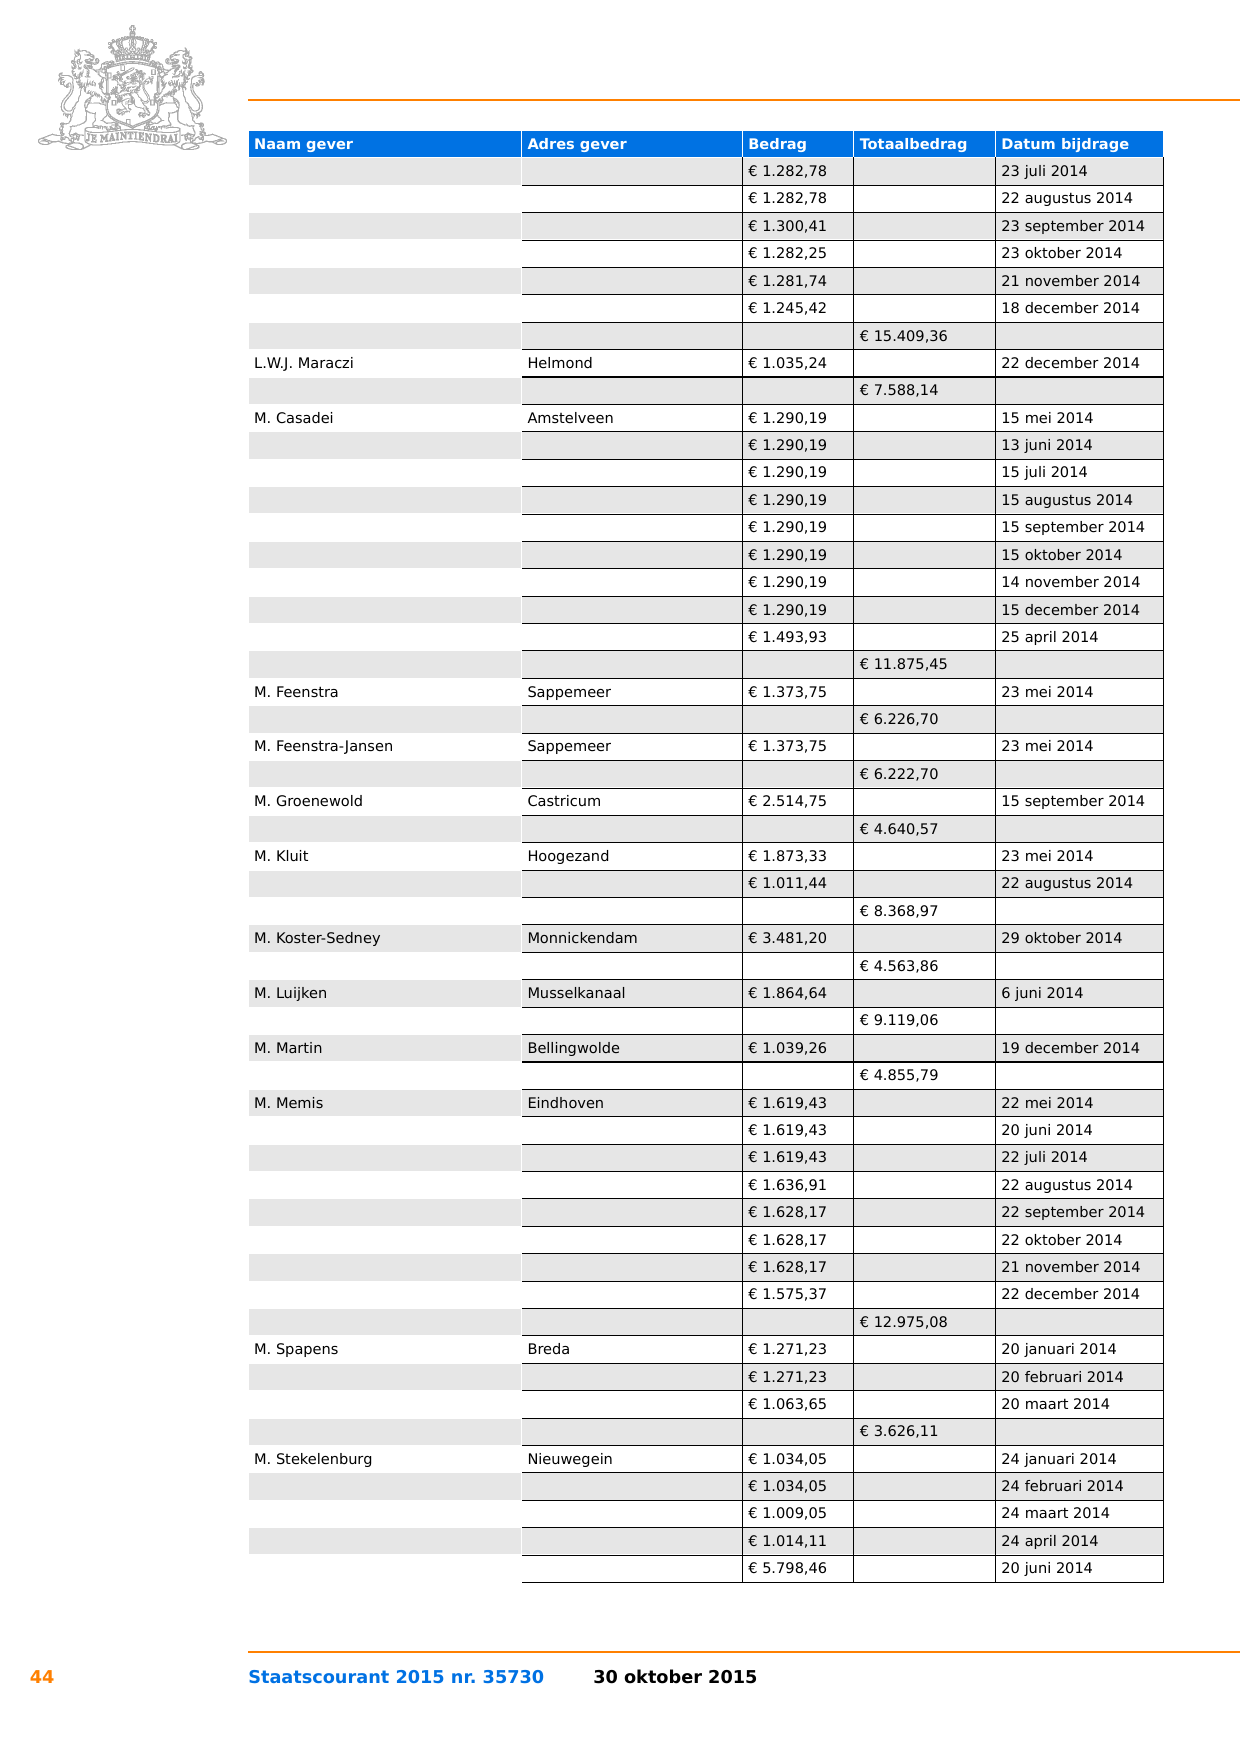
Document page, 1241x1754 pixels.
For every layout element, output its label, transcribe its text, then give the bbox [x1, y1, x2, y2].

table_cell [743, 898, 853, 924]
table_cell € 1.063,65 [743, 1391, 853, 1417]
table_cell € 1.290,19 [743, 405, 853, 431]
table_cell € 1.034,05 [743, 1446, 853, 1472]
table_cell [249, 378, 521, 404]
table_cell € 4.563,86 [854, 953, 995, 979]
table_cell [249, 158, 521, 185]
table_cell [854, 515, 995, 541]
table_cell [854, 213, 995, 239]
table_cell [522, 1254, 742, 1281]
table_cell [854, 1090, 995, 1116]
table_cell [522, 1063, 742, 1089]
table_cell € 1.034,05 [743, 1473, 853, 1500]
table_cell 20 juni 2014 [996, 1556, 1163, 1582]
table_cell € 1.290,19 [743, 487, 853, 513]
table_cell [854, 1035, 995, 1061]
table_cell [854, 1282, 995, 1308]
table_cell [522, 1528, 742, 1554]
table_cell [854, 624, 995, 650]
table_cell [743, 378, 853, 404]
table_cell [996, 1419, 1163, 1445]
table_cell € 1.290,19 [743, 460, 853, 486]
table_cell € 1.035,24 [743, 350, 853, 376]
table_cell [249, 1391, 521, 1417]
table_cell 25 april 2014 [996, 624, 1163, 650]
table_cell [996, 378, 1163, 404]
table_cell [854, 1473, 995, 1500]
table_cell [522, 1145, 742, 1171]
table_cell [854, 569, 995, 596]
table_cell [249, 761, 521, 787]
table_cell [249, 213, 521, 239]
table_cell 23 mei 2014 [996, 679, 1163, 705]
table_cell 21 november 2014 [996, 1254, 1163, 1281]
table_header Bedrag [743, 131, 853, 157]
table_cell [522, 186, 742, 212]
table_cell [249, 569, 521, 596]
table_cell [249, 487, 521, 513]
table_cell [522, 460, 742, 486]
table_cell 20 januari 2014 [996, 1336, 1163, 1363]
table_cell [522, 432, 742, 459]
table_cell [854, 1528, 995, 1554]
table_cell € 5.798,46 [743, 1556, 853, 1582]
table_cell € 1.290,19 [743, 515, 853, 541]
table_cell [522, 569, 742, 596]
table_cell 23 oktober 2014 [996, 241, 1163, 267]
table_cell [522, 1008, 742, 1034]
table_cell M. Groenewold [249, 789, 521, 815]
table_cell [249, 186, 521, 212]
table_cell [522, 241, 742, 267]
table_cell [854, 542, 995, 568]
table_cell M. Luijken [249, 980, 521, 1007]
table_cell € 1.290,19 [743, 542, 853, 568]
table_cell [522, 1473, 742, 1500]
table_cell [522, 761, 742, 787]
table_cell [249, 432, 521, 459]
table_cell [743, 1309, 853, 1335]
table_cell [854, 1199, 995, 1226]
table_cell € 1.373,75 [743, 679, 853, 705]
table_cell [249, 268, 521, 294]
table_cell [854, 1336, 995, 1363]
table_cell 23 mei 2014 [996, 843, 1163, 869]
table_cell [249, 624, 521, 650]
table_cell Sappemeer [522, 734, 742, 760]
table_cell 22 augustus 2014 [996, 1172, 1163, 1198]
table_header Totaalbedrag [854, 131, 995, 157]
table_cell [522, 1501, 742, 1527]
table_cell [854, 241, 995, 267]
table_cell [854, 460, 995, 486]
table_cell [522, 213, 742, 239]
table_header Datum bijdrage [996, 131, 1163, 157]
table_cell € 1.619,43 [743, 1117, 853, 1143]
table_cell 24 januari 2014 [996, 1446, 1163, 1472]
table_cell [249, 241, 521, 267]
table_cell € 15.409,36 [854, 323, 995, 349]
table_cell [854, 432, 995, 459]
table_cell € 1.300,41 [743, 213, 853, 239]
table_cell € 4.640,57 [854, 816, 995, 842]
table_cell [249, 651, 521, 678]
table_cell M. Casadei [249, 405, 521, 431]
table_cell € 11.875,45 [854, 651, 995, 678]
table_cell [996, 816, 1163, 842]
table_cell [249, 1364, 521, 1390]
table_cell [522, 1391, 742, 1417]
table_cell 22 mei 2014 [996, 1090, 1163, 1116]
table_cell [249, 1063, 521, 1089]
table_cell € 1.873,33 [743, 843, 853, 869]
table_cell € 1.271,23 [743, 1364, 853, 1390]
table_cell [854, 1227, 995, 1253]
table_header Adres gever [522, 131, 742, 157]
table_cell € 1.373,75 [743, 734, 853, 760]
table_cell [996, 761, 1163, 787]
table_cell 15 september 2014 [996, 515, 1163, 541]
table_cell 15 september 2014 [996, 789, 1163, 815]
table_cell [249, 816, 521, 842]
table_cell 13 juni 2014 [996, 432, 1163, 459]
table_cell 23 juli 2014 [996, 158, 1163, 185]
table_cell 24 maart 2014 [996, 1501, 1163, 1527]
table_cell 21 november 2014 [996, 268, 1163, 294]
table_cell M. Spapens [249, 1336, 521, 1363]
table_cell 23 mei 2014 [996, 734, 1163, 760]
table_cell € 1.290,19 [743, 569, 853, 596]
table_cell [854, 1446, 995, 1472]
table_cell [522, 295, 742, 322]
table_cell [854, 597, 995, 623]
table_cell [522, 323, 742, 349]
table_cell [249, 871, 521, 897]
table_header Naam gever [249, 131, 521, 157]
table_cell [249, 515, 521, 541]
table_cell [854, 789, 995, 815]
table_cell € 1.245,42 [743, 295, 853, 322]
table_cell [249, 1227, 521, 1253]
table_cell [854, 1145, 995, 1171]
table_cell [522, 1227, 742, 1253]
table_cell [522, 1556, 742, 1582]
table_cell Amstelveen [522, 405, 742, 431]
table_cell 22 augustus 2014 [996, 871, 1163, 897]
table_cell [996, 706, 1163, 733]
table_cell [522, 1199, 742, 1226]
table_cell [522, 1419, 742, 1445]
table_cell € 1.039,26 [743, 1035, 853, 1061]
table_cell [522, 651, 742, 678]
table_cell [249, 1282, 521, 1308]
table_cell Breda [522, 1336, 742, 1363]
table_cell € 6.226,70 [854, 706, 995, 733]
table_cell € 12.975,08 [854, 1309, 995, 1335]
table_cell [249, 460, 521, 486]
table_cell 24 april 2014 [996, 1528, 1163, 1554]
table_cell [854, 1391, 995, 1417]
table_cell [249, 1172, 521, 1198]
table_cell [522, 1364, 742, 1390]
table_cell [522, 1117, 742, 1143]
table_cell 15 juli 2014 [996, 460, 1163, 486]
table_cell € 1.619,43 [743, 1145, 853, 1171]
table_cell 15 augustus 2014 [996, 487, 1163, 513]
table_cell 22 juli 2014 [996, 1145, 1163, 1171]
table_cell [996, 1309, 1163, 1335]
table_cell [249, 953, 521, 979]
table_cell € 1.290,19 [743, 597, 853, 623]
table_cell [249, 1008, 521, 1034]
table_cell Nieuwegein [522, 1446, 742, 1472]
table_cell € 3.626,11 [854, 1419, 995, 1445]
table_cell [854, 487, 995, 513]
table_cell M. Feenstra [249, 679, 521, 705]
table_cell [854, 734, 995, 760]
table_cell [743, 953, 853, 979]
table_cell [996, 898, 1163, 924]
table_cell M. Martin [249, 1035, 521, 1061]
table_cell [522, 1309, 742, 1335]
table_cell [996, 1008, 1163, 1034]
table_cell [249, 1145, 521, 1171]
table_cell € 1.282,78 [743, 158, 853, 185]
table_cell [249, 1501, 521, 1527]
table_cell € 1.628,17 [743, 1227, 853, 1253]
table_cell € 1.575,37 [743, 1282, 853, 1308]
table_cell [854, 843, 995, 869]
table_cell [249, 706, 521, 733]
table_cell 20 maart 2014 [996, 1391, 1163, 1417]
table_cell 15 oktober 2014 [996, 542, 1163, 568]
table_cell 20 juni 2014 [996, 1117, 1163, 1143]
table_cell € 1.628,17 [743, 1199, 853, 1226]
table_cell [249, 1117, 521, 1143]
table_cell [743, 1008, 853, 1034]
table_cell € 1.281,74 [743, 268, 853, 294]
table_cell [249, 898, 521, 924]
table_cell [522, 268, 742, 294]
table_cell 22 oktober 2014 [996, 1227, 1163, 1253]
table_cell [522, 816, 742, 842]
table_cell Musselkanaal [522, 980, 742, 1007]
table_cell [522, 1172, 742, 1198]
table_cell [522, 624, 742, 650]
table_cell [249, 323, 521, 349]
table_cell Eindhoven [522, 1090, 742, 1116]
table_cell € 9.119,06 [854, 1008, 995, 1034]
table_cell Bellingwolde [522, 1035, 742, 1061]
table_cell [743, 323, 853, 349]
table_cell 22 december 2014 [996, 1282, 1163, 1308]
table_cell 24 februari 2014 [996, 1473, 1163, 1500]
table_cell M. Feenstra-Jansen [249, 734, 521, 760]
table_cell M. Koster-Sedney [249, 925, 521, 952]
table_cell [522, 706, 742, 733]
table_cell [854, 350, 995, 376]
table_cell [996, 1063, 1163, 1089]
table_cell Helmond [522, 350, 742, 376]
table_cell [854, 1172, 995, 1198]
table_cell 20 februari 2014 [996, 1364, 1163, 1390]
table_cell [854, 268, 995, 294]
table_cell € 3.481,20 [743, 925, 853, 952]
table_cell € 8.368,97 [854, 898, 995, 924]
table_cell [522, 898, 742, 924]
table_cell [854, 1501, 995, 1527]
table_cell [522, 597, 742, 623]
table_cell [249, 1528, 521, 1554]
table_cell [522, 378, 742, 404]
table_cell Castricum [522, 789, 742, 815]
table_cell [249, 1254, 521, 1281]
table_cell [854, 158, 995, 185]
table_cell [996, 953, 1163, 979]
table_cell € 1.011,44 [743, 871, 853, 897]
table_cell [249, 597, 521, 623]
table_cell Monnickendam [522, 925, 742, 952]
table_cell 15 mei 2014 [996, 405, 1163, 431]
picture [38, 25, 227, 150]
table_cell [743, 706, 853, 733]
table_cell [249, 542, 521, 568]
table_cell M. Memis [249, 1090, 521, 1116]
table_cell [249, 1199, 521, 1226]
table_cell € 1.271,23 [743, 1336, 853, 1363]
table_cell 18 december 2014 [996, 295, 1163, 322]
table_cell [249, 1309, 521, 1335]
table_cell [854, 871, 995, 897]
table_cell [522, 953, 742, 979]
table_cell [249, 1419, 521, 1445]
table_cell [854, 405, 995, 431]
table_cell 22 december 2014 [996, 350, 1163, 376]
table_cell € 2.514,75 [743, 789, 853, 815]
table_cell 6 juni 2014 [996, 980, 1163, 1007]
table_cell € 4.855,79 [854, 1063, 995, 1089]
table_cell [854, 925, 995, 952]
table_cell [522, 542, 742, 568]
table_cell Hoogezand [522, 843, 742, 869]
table_cell € 1.864,64 [743, 980, 853, 1007]
table_cell [249, 1556, 521, 1582]
table_cell [996, 651, 1163, 678]
table_cell M. Stekelenburg [249, 1446, 521, 1472]
table_cell € 1.628,17 [743, 1254, 853, 1281]
table_cell 15 december 2014 [996, 597, 1163, 623]
table_cell € 1.014,11 [743, 1528, 853, 1554]
table_cell 22 augustus 2014 [996, 186, 1163, 212]
table_cell € 1.636,91 [743, 1172, 853, 1198]
table_cell [854, 1117, 995, 1143]
table_cell € 1.290,19 [743, 432, 853, 459]
table_cell € 1.282,78 [743, 186, 853, 212]
table_cell [854, 1364, 995, 1390]
table_cell [854, 980, 995, 1007]
table_cell [854, 295, 995, 322]
table_cell 14 november 2014 [996, 569, 1163, 596]
table_cell [522, 487, 742, 513]
table_cell Sappemeer [522, 679, 742, 705]
table_cell € 1.282,25 [743, 241, 853, 267]
table_cell € 1.009,05 [743, 1501, 853, 1527]
table_cell [522, 1282, 742, 1308]
table_cell M. Kluit [249, 843, 521, 869]
table_cell [854, 679, 995, 705]
table_cell € 1.619,43 [743, 1090, 853, 1116]
table_cell L.W.J. Maraczi [249, 350, 521, 376]
table_cell 19 december 2014 [996, 1035, 1163, 1061]
table_cell [249, 295, 521, 322]
table_cell 23 september 2014 [996, 213, 1163, 239]
table_cell [854, 1254, 995, 1281]
table_cell [854, 186, 995, 212]
table_cell [249, 1473, 521, 1500]
table_cell [743, 761, 853, 787]
table_cell 22 september 2014 [996, 1199, 1163, 1226]
table_cell [522, 158, 742, 185]
table_cell [522, 515, 742, 541]
table_cell [996, 323, 1163, 349]
table_cell [743, 1063, 853, 1089]
table_cell [743, 1419, 853, 1445]
table_cell [522, 871, 742, 897]
table_cell [743, 816, 853, 842]
table_cell [854, 1556, 995, 1582]
table_cell € 1.493,93 [743, 624, 853, 650]
table_cell 29 oktober 2014 [996, 925, 1163, 952]
table_cell € 6.222,70 [854, 761, 995, 787]
table_cell [743, 651, 853, 678]
table_cell € 7.588,14 [854, 378, 995, 404]
